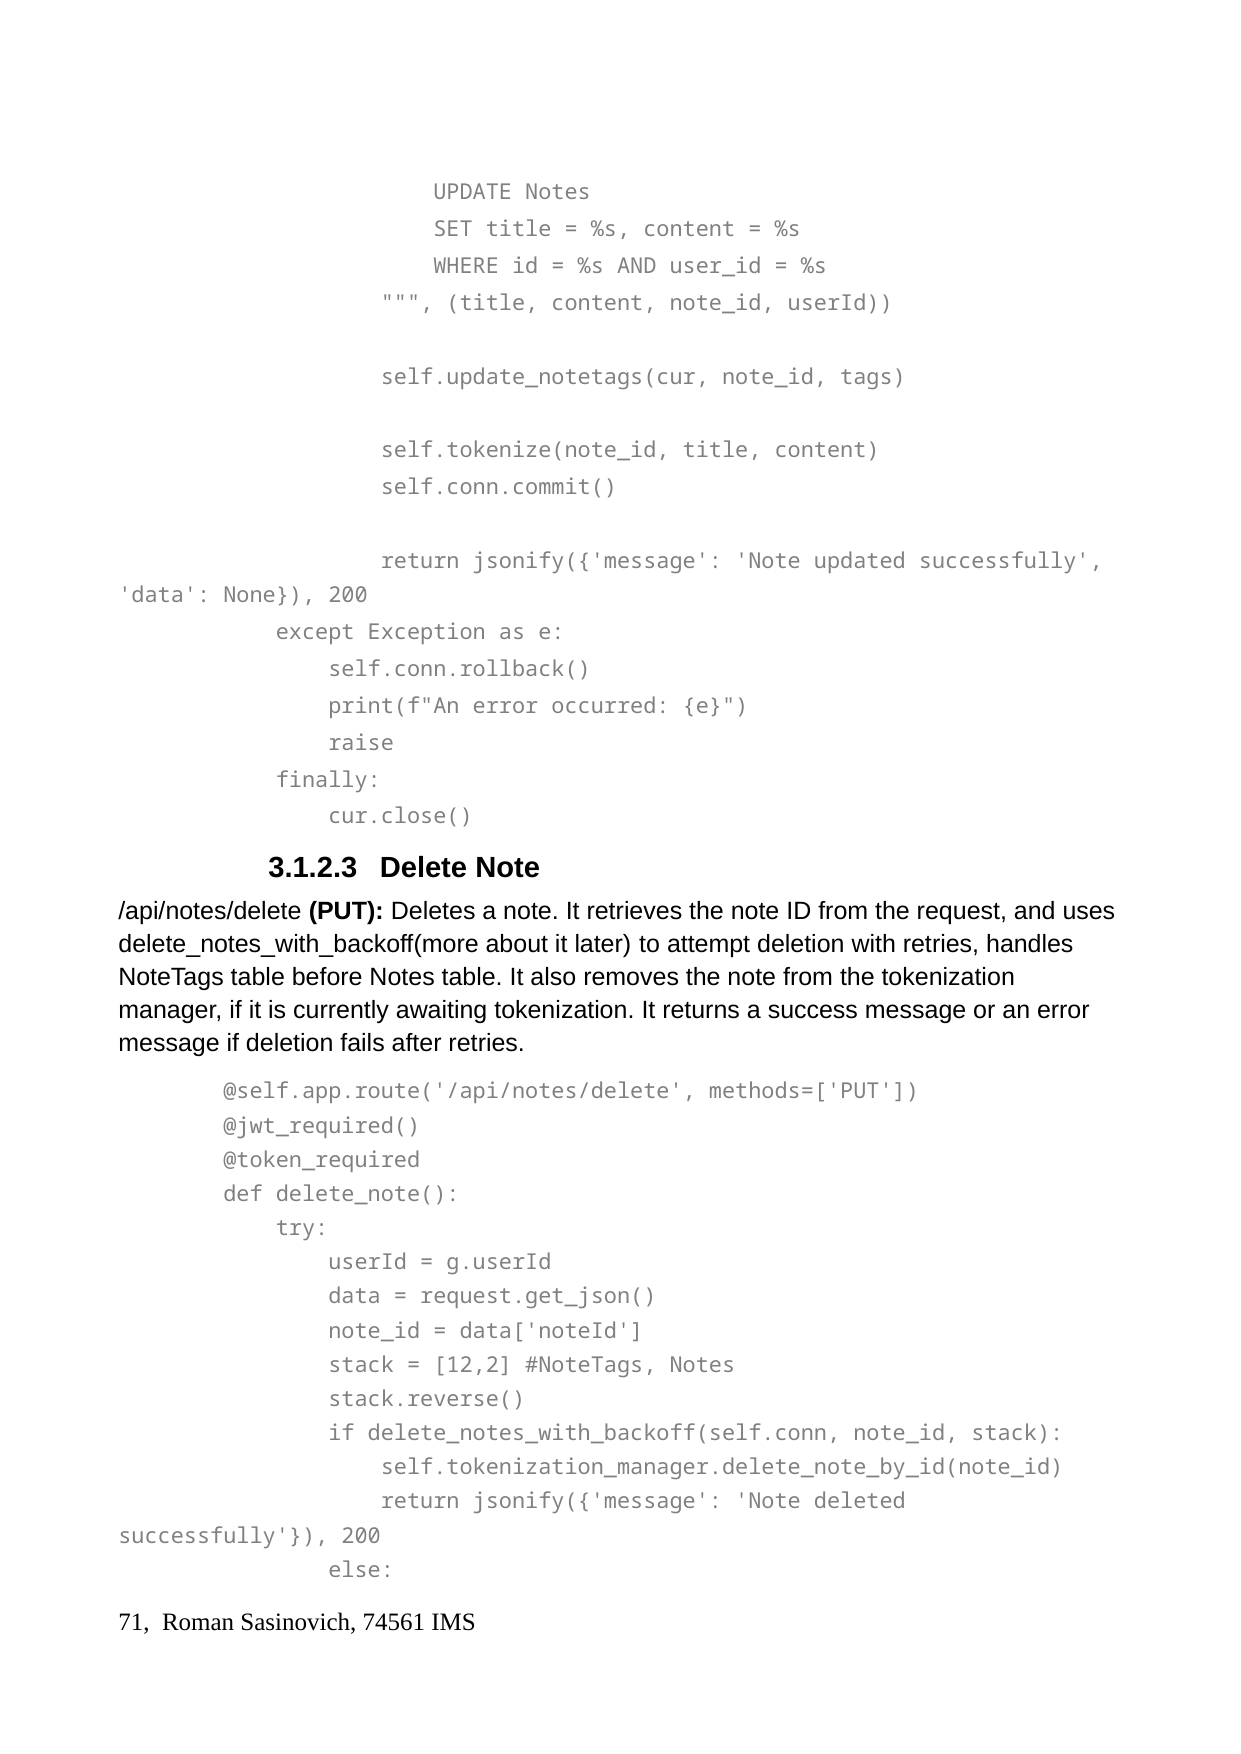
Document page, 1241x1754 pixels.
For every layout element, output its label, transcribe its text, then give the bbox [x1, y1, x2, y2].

text self.update_notetags(cur, note_id, tags) [118, 361, 1122, 391]
text return jsonify({'message': 'Note deleted successfully'}), 200 [118, 1485, 1122, 1549]
text userId = g.userId [118, 1246, 1122, 1276]
text self.conn.rollback() [118, 653, 1122, 683]
text stack = [12,2] #NoteTags, Notes [118, 1349, 1122, 1378]
text """, (title, content, note_id, userId)) [118, 287, 1122, 317]
text cur.close() [118, 801, 1122, 830]
text note_id = data['noteId'] [118, 1314, 1122, 1344]
text def delete_note(): [118, 1178, 1122, 1208]
text self.tokenization_manager.delete_note_by_id(note_id) [118, 1451, 1122, 1481]
text WHERE id = %s AND user_id = %s [118, 250, 1122, 280]
text data = request.get_json() [118, 1280, 1122, 1310]
text finally: [118, 764, 1122, 793]
text else: [118, 1554, 1122, 1583]
text SET title = %s, content = %s [118, 213, 1122, 243]
text /api/notes/delete (PUT): Deletes a note. It retrieves the note ID from the request, and uses delete_notes_with_backoff(more about it later) to attempt deletion with retries, handles NoteTags table before Notes table. It also removes the note from the tokenization manager, if it is currently awaiting tokenization. It returns a success message or an error message if deletion fails after retries. [118, 896, 1122, 1057]
text try: [118, 1212, 1122, 1242]
text @token_required [118, 1144, 1122, 1173]
subtitle Delete Note [268, 850, 1122, 883]
text stack.reverse() [118, 1383, 1122, 1413]
text except Exception as e: [118, 616, 1122, 646]
text self.tokenize(note_id, title, content) [118, 434, 1122, 464]
text @jwt_required() [118, 1109, 1122, 1139]
text @self.app.route('/api/notes/delete', methods=['PUT']) [118, 1075, 1122, 1105]
text if delete_notes_with_backoff(self.conn, note_id, stack): [118, 1417, 1122, 1447]
text raise [118, 727, 1122, 757]
text UPDATE Notes [118, 176, 1122, 206]
text self.conn.commit() [118, 471, 1122, 501]
text return jsonify({'message': 'Note updated successfully', 'data': None}), 200 [118, 545, 1122, 609]
text print(f"An error occurred: {e}") [118, 690, 1122, 720]
